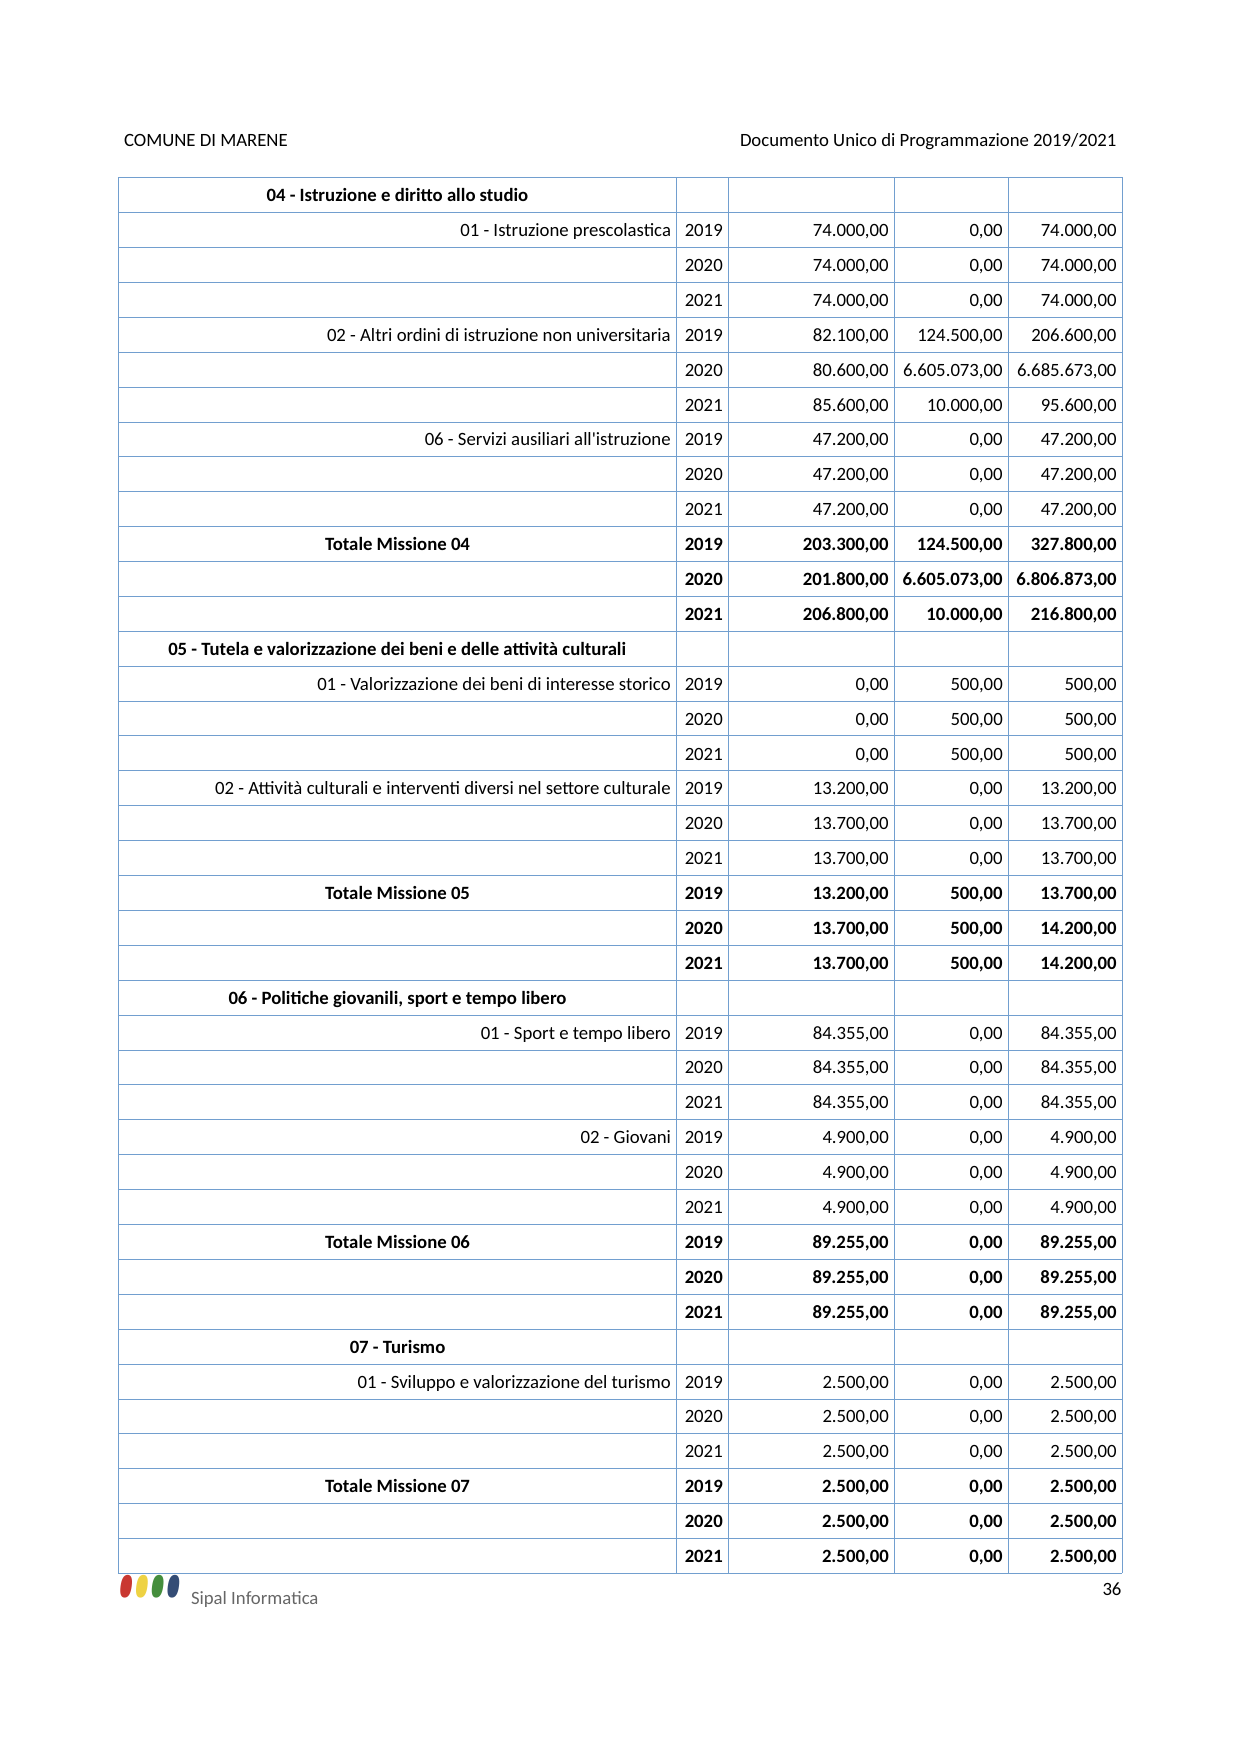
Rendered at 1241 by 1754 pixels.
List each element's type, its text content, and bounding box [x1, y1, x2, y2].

table_cell 01 - Sviluppo e valorizzazione del turismo [119, 1365, 676, 1398]
table_cell 04 - Istruzione e diritto allo studio [119, 178, 676, 212]
table_cell 2.500,00 [729, 1469, 894, 1503]
table_cell 74.000,00 [729, 248, 894, 282]
table_cell 84.355,00 [1009, 1051, 1122, 1084]
table_cell Totale Missione 04 [119, 527, 676, 561]
table_cell [119, 1190, 676, 1224]
table_cell 82.100,00 [729, 318, 894, 352]
table_cell 2020 [677, 1504, 728, 1538]
table_cell 2020 [677, 1155, 728, 1189]
table_cell 0,00 [895, 1051, 1008, 1084]
table_cell 2.500,00 [1009, 1434, 1122, 1468]
table_cell 0,00 [729, 702, 894, 735]
table_cell 327.800,00 [1009, 527, 1122, 561]
table_cell [119, 283, 676, 317]
table_cell 89.255,00 [729, 1225, 894, 1259]
table_cell 13.700,00 [1009, 876, 1122, 910]
table_cell [1009, 178, 1122, 212]
table_cell [119, 702, 676, 735]
table_cell 6.806.873,00 [1009, 562, 1122, 596]
table_cell [119, 736, 676, 770]
table_cell 01 - Valorizzazione dei beni di interesse storico [119, 667, 676, 701]
table_cell 13.200,00 [1009, 771, 1122, 805]
table_cell 2019 [677, 771, 728, 805]
table_cell 2019 [677, 667, 728, 701]
table_cell 2.500,00 [729, 1434, 894, 1468]
table_cell 14.200,00 [1009, 911, 1122, 945]
table_cell 2.500,00 [1009, 1365, 1122, 1398]
table_cell 84.355,00 [729, 1051, 894, 1084]
table_cell 84.355,00 [1009, 1085, 1122, 1119]
table_cell [119, 597, 676, 631]
table_cell 0,00 [895, 1016, 1008, 1049]
table_cell [677, 1330, 728, 1363]
table_cell [677, 632, 728, 666]
table_cell [895, 981, 1008, 1014]
table_cell 10.000,00 [895, 597, 1008, 631]
table_cell 47.200,00 [729, 492, 894, 526]
table_cell 2021 [677, 1295, 728, 1329]
table_cell [119, 1085, 676, 1119]
table_cell 206.600,00 [1009, 318, 1122, 352]
table_cell 2019 [677, 423, 728, 456]
table_cell 500,00 [895, 702, 1008, 735]
table_cell 89.255,00 [729, 1260, 894, 1294]
table_cell 13.700,00 [729, 806, 894, 840]
table_cell 0,00 [895, 283, 1008, 317]
table_cell 4.900,00 [1009, 1155, 1122, 1189]
table_cell 2020 [677, 806, 728, 840]
table_cell 47.200,00 [1009, 492, 1122, 526]
table_cell 500,00 [895, 667, 1008, 701]
table_cell 2021 [677, 736, 728, 770]
table_cell 0,00 [895, 213, 1008, 247]
table_cell 05 - Tutela e valorizzazione dei beni e delle attività culturali [119, 632, 676, 666]
table_cell 07 - Turismo [119, 1330, 676, 1363]
table_cell 2019 [677, 876, 728, 910]
table_cell 0,00 [895, 457, 1008, 491]
table_cell Totale Missione 07 [119, 1469, 676, 1503]
table_cell 0,00 [895, 1225, 1008, 1259]
table_cell [1009, 1330, 1122, 1363]
table_cell 2019 [677, 1365, 728, 1398]
table_cell 4.900,00 [1009, 1190, 1122, 1224]
table_cell 2019 [677, 1120, 728, 1154]
table_cell 2021 [677, 597, 728, 631]
table_cell 2020 [677, 1400, 728, 1433]
table_cell 2.500,00 [1009, 1469, 1122, 1503]
table_cell 2019 [677, 1016, 728, 1049]
table_cell 2020 [677, 457, 728, 491]
table_cell 2019 [677, 318, 728, 352]
table_cell [119, 1155, 676, 1189]
table_cell 0,00 [895, 1469, 1008, 1503]
table_cell 85.600,00 [729, 388, 894, 421]
table_cell 500,00 [1009, 736, 1122, 770]
table_cell [677, 981, 728, 1014]
table_cell 0,00 [895, 1434, 1008, 1468]
table_cell [895, 1330, 1008, 1363]
table_cell [119, 353, 676, 386]
table_cell 2019 [677, 527, 728, 561]
table_cell 500,00 [1009, 667, 1122, 701]
table_cell 2019 [677, 1225, 728, 1259]
table_cell 6.605.073,00 [895, 353, 1008, 386]
table_cell [1009, 981, 1122, 1014]
table_cell 201.800,00 [729, 562, 894, 596]
table_cell 74.000,00 [729, 283, 894, 317]
table_cell 13.700,00 [1009, 806, 1122, 840]
table_cell 203.300,00 [729, 527, 894, 561]
table_cell 10.000,00 [895, 388, 1008, 421]
table_cell 500,00 [895, 911, 1008, 945]
table_cell 2.500,00 [729, 1539, 894, 1573]
table_cell 89.255,00 [729, 1295, 894, 1329]
table_cell 2020 [677, 911, 728, 945]
table_cell 2.500,00 [729, 1400, 894, 1433]
table_cell 2.500,00 [1009, 1504, 1122, 1538]
table_cell [119, 492, 676, 526]
table_cell 2.500,00 [729, 1365, 894, 1398]
table_cell 06 - Servizi ausiliari all'istruzione [119, 423, 676, 456]
table_cell 0,00 [729, 736, 894, 770]
table_cell [677, 178, 728, 212]
table_cell 47.200,00 [729, 423, 894, 456]
table_cell 0,00 [895, 1295, 1008, 1329]
table_cell 2021 [677, 1434, 728, 1468]
table_cell [895, 632, 1008, 666]
table_cell 0,00 [895, 1190, 1008, 1224]
table_cell [729, 1330, 894, 1363]
table_cell [729, 178, 894, 212]
table_cell 2019 [677, 213, 728, 247]
table_cell [119, 946, 676, 980]
table_cell 124.500,00 [895, 318, 1008, 352]
table_cell 13.700,00 [1009, 841, 1122, 875]
table_cell 13.700,00 [729, 911, 894, 945]
table_cell 6.685.673,00 [1009, 353, 1122, 386]
table_cell 13.700,00 [729, 841, 894, 875]
table_cell 2019 [677, 1469, 728, 1503]
table_cell 2021 [677, 388, 728, 421]
table_cell [119, 1434, 676, 1468]
table_cell 74.000,00 [1009, 248, 1122, 282]
table_cell 500,00 [895, 946, 1008, 980]
table_cell [119, 806, 676, 840]
table_cell 500,00 [1009, 702, 1122, 735]
table_cell 2021 [677, 946, 728, 980]
table_cell 01 - Sport e tempo libero [119, 1016, 676, 1049]
table_cell 74.000,00 [1009, 283, 1122, 317]
table_cell 74.000,00 [1009, 213, 1122, 247]
table_cell 02 - Attività culturali e interventi diversi nel settore culturale [119, 771, 676, 805]
table_cell 02 - Altri ordini di istruzione non universitaria [119, 318, 676, 352]
table_cell 06 - Politiche giovanili, sport e tempo libero [119, 981, 676, 1014]
table_cell 0,00 [895, 806, 1008, 840]
table_cell 0,00 [895, 248, 1008, 282]
table_cell [119, 911, 676, 945]
table_cell [119, 1539, 676, 1573]
table_cell [119, 841, 676, 875]
table_cell 95.600,00 [1009, 388, 1122, 421]
table_cell [1009, 632, 1122, 666]
table_cell 0,00 [895, 1155, 1008, 1189]
table_cell 0,00 [895, 1085, 1008, 1119]
table_cell 0,00 [895, 423, 1008, 456]
table_cell 84.355,00 [729, 1016, 894, 1049]
table_cell 13.200,00 [729, 876, 894, 910]
table_cell 47.200,00 [1009, 423, 1122, 456]
table_cell 2020 [677, 562, 728, 596]
table_cell 0,00 [895, 1365, 1008, 1398]
table_cell 4.900,00 [729, 1155, 894, 1189]
table_cell [119, 1051, 676, 1084]
table_cell 0,00 [895, 1260, 1008, 1294]
table_cell [119, 1260, 676, 1294]
table_cell 02 - Giovani [119, 1120, 676, 1154]
table_cell 01 - Istruzione prescolastica [119, 213, 676, 247]
table_cell Totale Missione 05 [119, 876, 676, 910]
table_cell 0,00 [729, 667, 894, 701]
table_cell 89.255,00 [1009, 1225, 1122, 1259]
table_cell 4.900,00 [729, 1190, 894, 1224]
table_cell 4.900,00 [729, 1120, 894, 1154]
table_cell [119, 388, 676, 421]
table_cell 0,00 [895, 841, 1008, 875]
table_cell [729, 981, 894, 1014]
table_cell 2020 [677, 1051, 728, 1084]
table_cell 2.500,00 [729, 1504, 894, 1538]
table_cell [119, 1504, 676, 1538]
table_cell 0,00 [895, 492, 1008, 526]
table_cell 13.200,00 [729, 771, 894, 805]
table_cell 2020 [677, 702, 728, 735]
table_cell 216.800,00 [1009, 597, 1122, 631]
table_cell 47.200,00 [1009, 457, 1122, 491]
table_cell 2020 [677, 1260, 728, 1294]
table_cell 2020 [677, 353, 728, 386]
table_cell [119, 457, 676, 491]
table_cell 14.200,00 [1009, 946, 1122, 980]
table_cell 84.355,00 [1009, 1016, 1122, 1049]
table_cell 2021 [677, 492, 728, 526]
table_cell 2021 [677, 1085, 728, 1119]
table_cell [729, 632, 894, 666]
table_cell 0,00 [895, 1120, 1008, 1154]
table_cell [119, 1400, 676, 1433]
table_cell 0,00 [895, 1400, 1008, 1433]
table_cell 89.255,00 [1009, 1295, 1122, 1329]
table_cell [895, 178, 1008, 212]
table_cell 124.500,00 [895, 527, 1008, 561]
table_cell 2021 [677, 283, 728, 317]
table_cell 13.700,00 [729, 946, 894, 980]
table_cell Totale Missione 06 [119, 1225, 676, 1259]
table_cell 2021 [677, 1539, 728, 1573]
table_cell 500,00 [895, 876, 1008, 910]
table_cell 500,00 [895, 736, 1008, 770]
table_cell 2021 [677, 841, 728, 875]
table_cell 74.000,00 [729, 213, 894, 247]
table_cell 0,00 [895, 1504, 1008, 1538]
table_cell 2.500,00 [1009, 1400, 1122, 1433]
table_cell 2020 [677, 248, 728, 282]
table_cell [119, 1295, 676, 1329]
table_cell 89.255,00 [1009, 1260, 1122, 1294]
table_cell 2.500,00 [1009, 1539, 1122, 1573]
table_cell 84.355,00 [729, 1085, 894, 1119]
table_cell 47.200,00 [729, 457, 894, 491]
table_cell 2021 [677, 1190, 728, 1224]
table_cell [119, 562, 676, 596]
table_cell 80.600,00 [729, 353, 894, 386]
table_cell 206.800,00 [729, 597, 894, 631]
table_cell 6.605.073,00 [895, 562, 1008, 596]
table_cell 0,00 [895, 771, 1008, 805]
table_cell [119, 248, 676, 282]
table_cell 4.900,00 [1009, 1120, 1122, 1154]
table_cell 0,00 [895, 1539, 1008, 1573]
